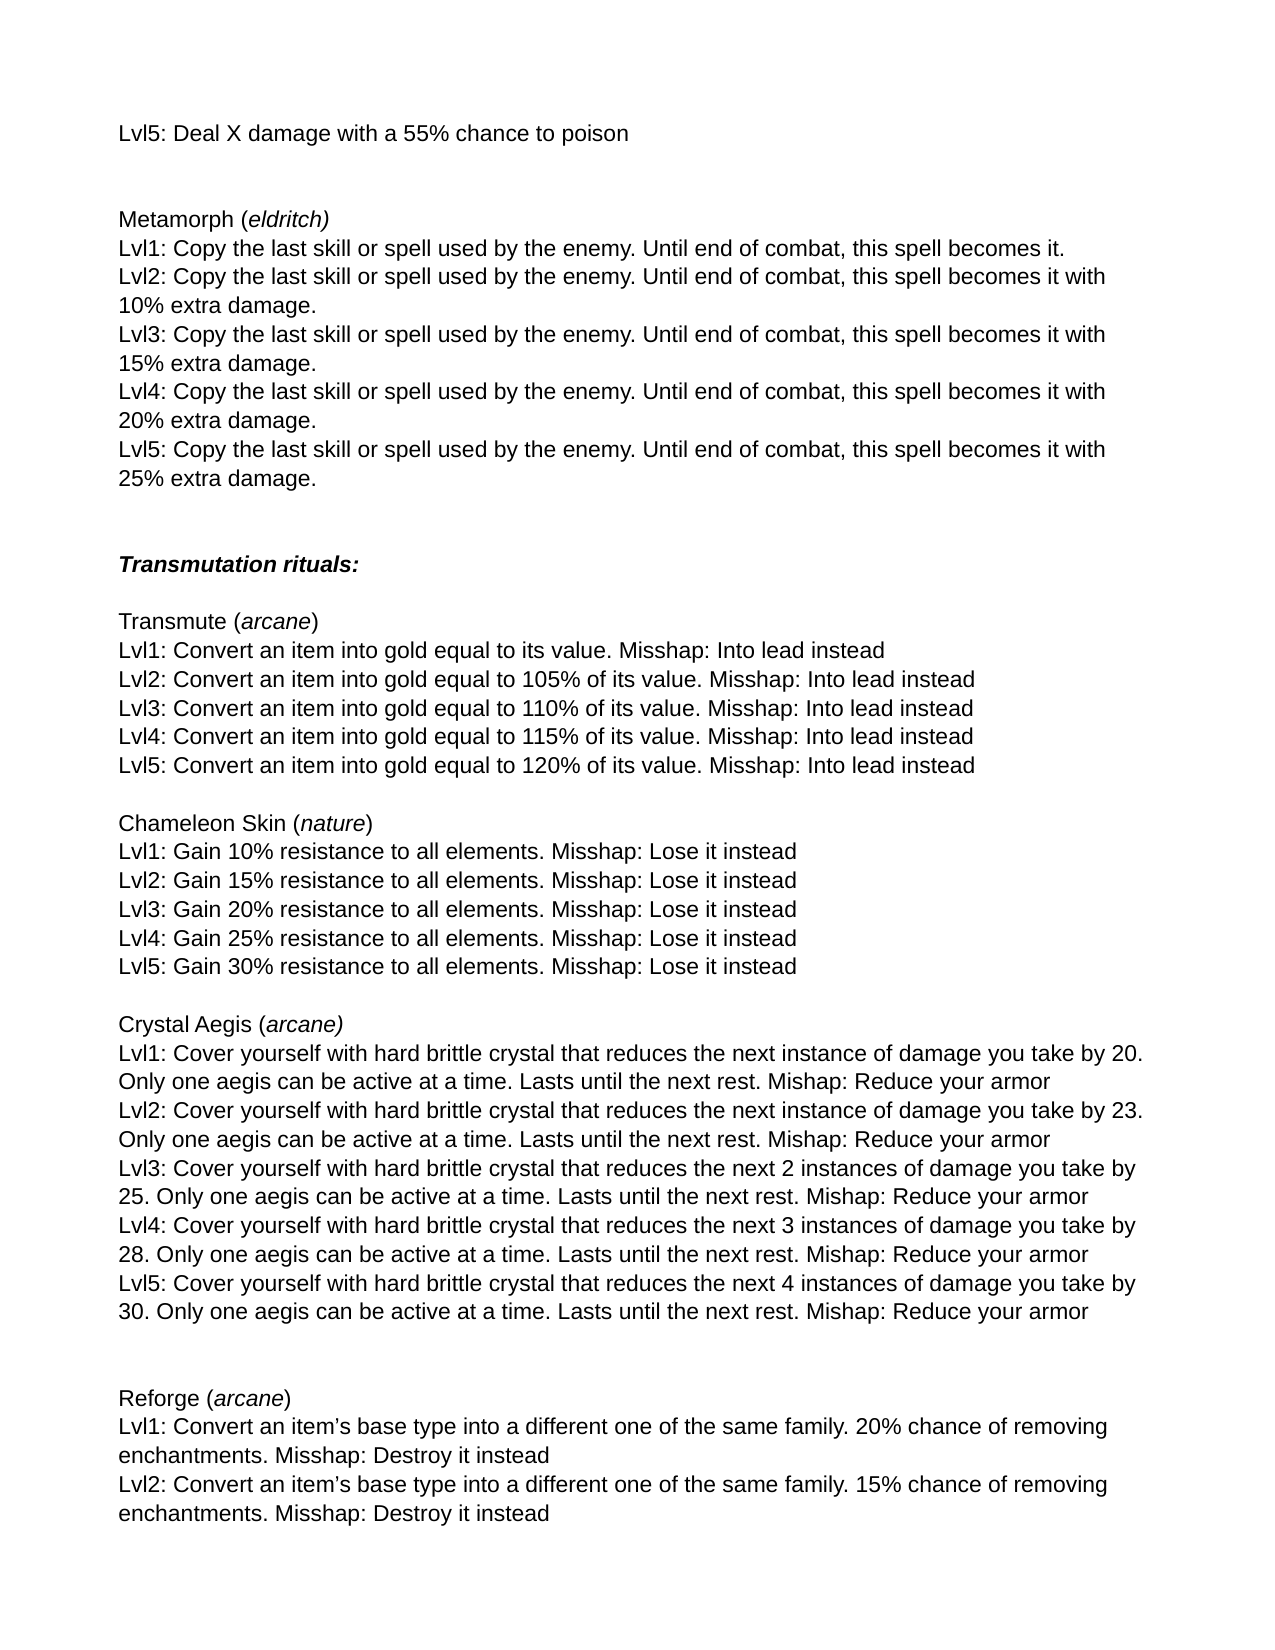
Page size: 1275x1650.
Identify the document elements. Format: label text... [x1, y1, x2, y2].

text Lvl4: Cover yourself with hard brittle crystal that reduces the next 3 instances of damage you take by 28. Only one aegis can be active at a time. Lasts until the next rest. Mishap: Reduce your armor [118, 1211, 1157, 1268]
text Transmutation rituals: [118, 549, 1157, 578]
text Lvl2: Copy the last skill or spell used by the enemy. Until end of combat, this spell becomes it with 10% extra damage. [118, 262, 1157, 319]
text Lvl3: Copy the last skill or spell used by the enemy. Until end of combat, this spell becomes it with 15% extra damage. [118, 319, 1157, 377]
text Lvl1: Gain 10% resistance to all elements. Misshap: Lose it instead Lvl2: Gain 15% resistance to all elements. Misshap: Lose it instead Lvl3: Gain 20% resistance to all elements. Misshap: Lose it instead Lvl4: Gain 25% resistance to all elements. Misshap: Lose it instead [118, 837, 1157, 952]
text Lvl1: Convert an item’s base type into a different one of the same family. 20% chance of removing enchantments. Misshap: Destroy it instead Lvl2: Convert an item’s base type into a different one of the same family. 15% chance of removing enchantments. Misshap: Destroy it instead [118, 1412, 1157, 1527]
text Lvl3: Cover yourself with hard brittle crystal that reduces the next 2 instances of damage you take by 25. Only one aegis can be active at a time. Lasts until the next rest. Mishap: Reduce your armor [118, 1153, 1157, 1211]
text Lvl5: Cover yourself with hard brittle crystal that reduces the next 4 instances of damage you take by 30. Only one aegis can be active at a time. Lasts until the next rest. Mishap: Reduce your armor [118, 1268, 1157, 1326]
text Lvl1: Cover yourself with hard brittle crystal that reduces the next instance of damage you take by 20. Only one aegis can be active at a time. Lasts until the next rest. Mishap: Reduce your armor [118, 1038, 1157, 1096]
text Lvl4: Copy the last skill or spell used by the enemy. Until end of combat, this spell becomes it with 20% extra damage. [118, 377, 1157, 434]
text Lvl5: Copy the last skill or spell used by the enemy. Until end of combat, this spell becomes it with 25% extra damage. [118, 434, 1157, 492]
text Transmute (arcane) [118, 607, 1157, 636]
text Reforge (arcane) [118, 1383, 1157, 1412]
text Lvl5: Gain 30% resistance to all elements. Misshap: Lose it instead [118, 952, 1157, 981]
text Lvl5: Convert an item into gold equal to 120% of its value. Misshap: Into lead instead [118, 751, 1157, 779]
text Metamorph (eldritch) Lvl1: Copy the last skill or spell used by the enemy. Until end of combat, this spell becomes it. [118, 204, 1157, 262]
text Lvl2: Cover yourself with hard brittle crystal that reduces the next instance of damage you take by 23. Only one aegis can be active at a time. Lasts until the next rest. Mishap: Reduce your armor [118, 1096, 1157, 1153]
text Lvl1: Convert an item into gold equal to its value. Misshap: Into lead instead Lvl2: Convert an item into gold equal to 105% of its value. Misshap: Into lead instead Lvl3: Convert an item into gold equal to 110% of its value. Misshap: Into lead instead Lvl4: Convert an item into gold equal to 115% of its value. Misshap: Into lead instead [118, 636, 1157, 751]
text Lvl5: Deal X damage with a 55% chance to poison [118, 118, 1157, 147]
text Crystal Aegis (arcane) [118, 1009, 1157, 1038]
text Chameleon Skin (nature) [118, 808, 1157, 837]
